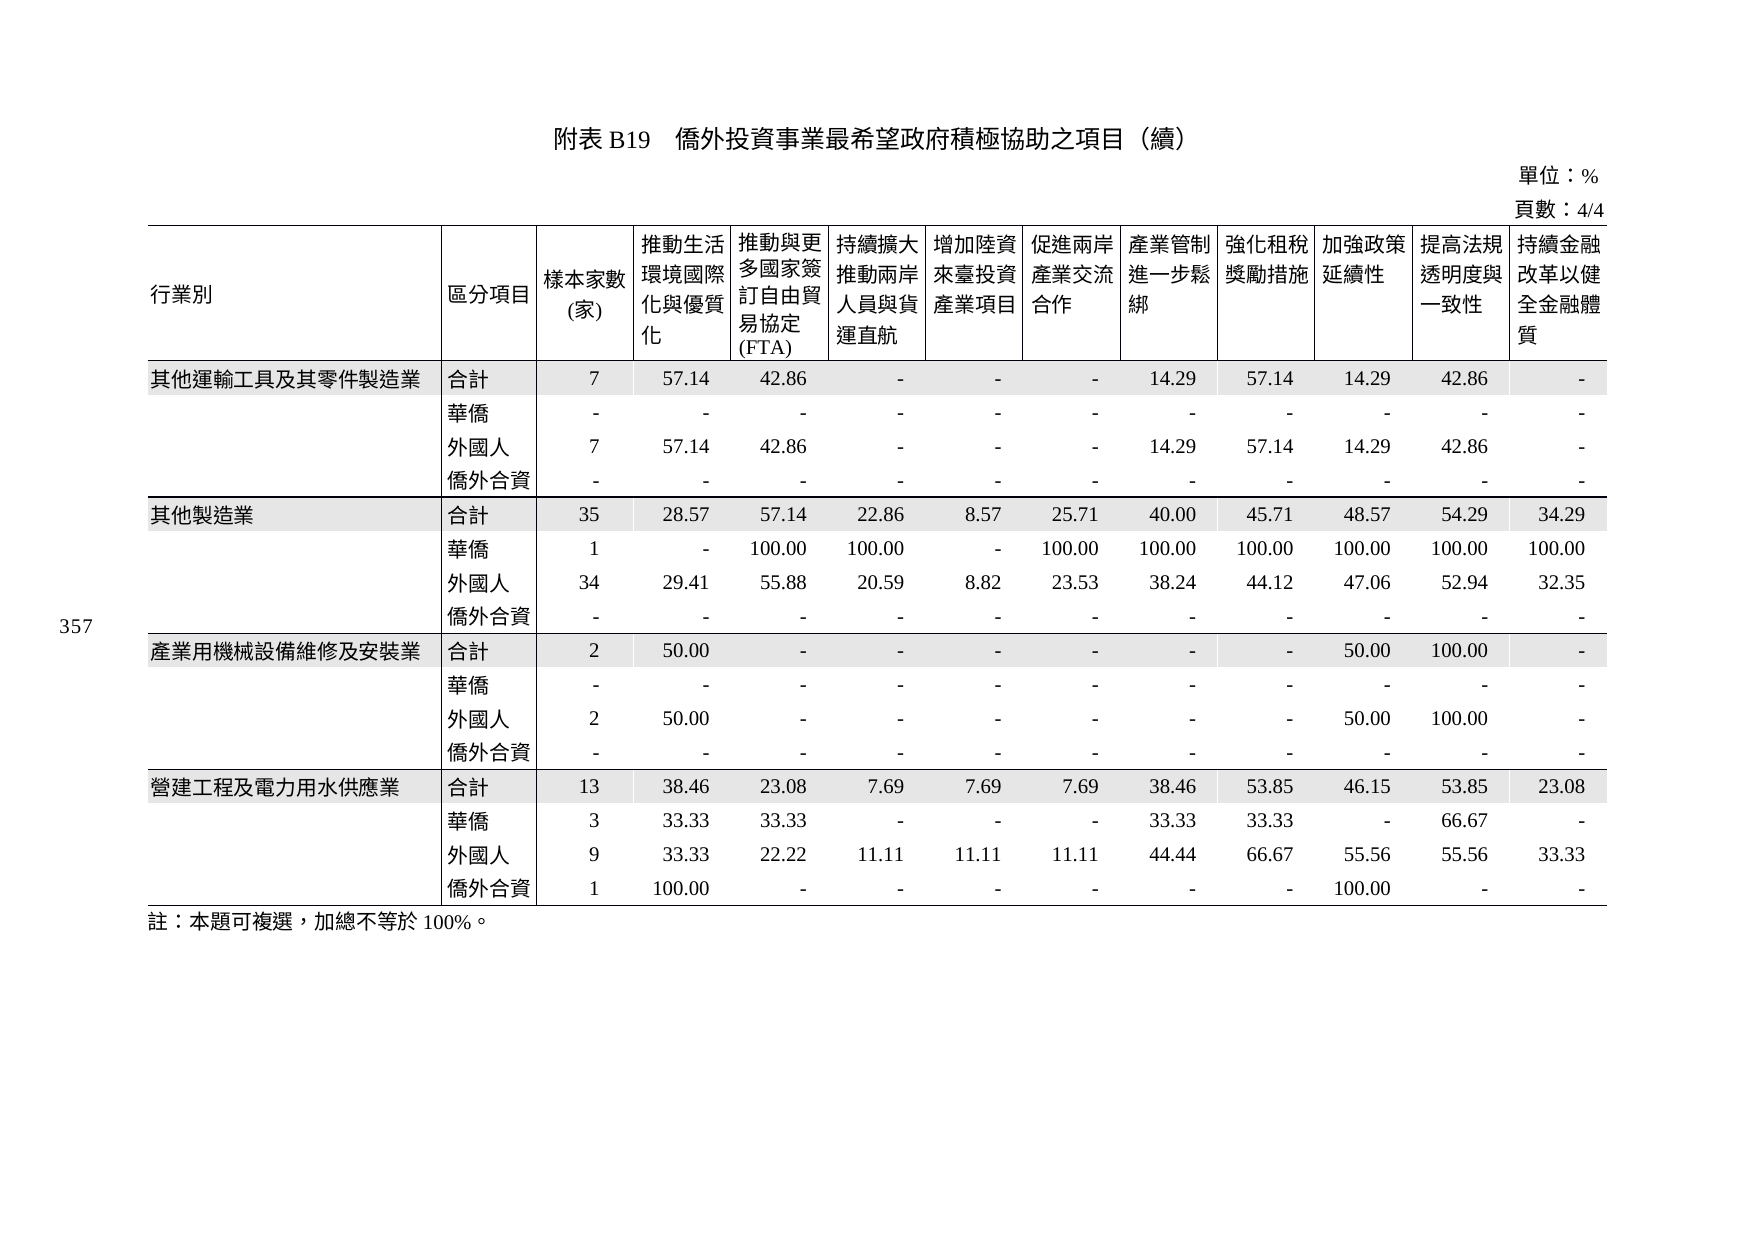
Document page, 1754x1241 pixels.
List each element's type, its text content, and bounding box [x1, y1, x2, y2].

table_cell 單位：% [148, 158, 1607, 192]
table_cell - [828, 361, 925, 395]
table_cell 34.29 [1510, 498, 1607, 531]
table_cell - [1023, 463, 1120, 496]
table_cell - [1120, 735, 1217, 768]
table_cell 合計 [442, 361, 536, 395]
table_cell - [634, 531, 731, 565]
table_cell - [537, 463, 633, 496]
table_cell - [925, 599, 1023, 632]
table_cell 100.00 [828, 531, 925, 565]
table_cell - [1315, 599, 1412, 632]
table_cell 樣本家數(家) [537, 226, 633, 360]
table_cell 20.59 [828, 565, 925, 599]
table_cell 32.35 [1510, 565, 1607, 599]
table_cell 29.41 [634, 565, 731, 599]
table_cell - [731, 701, 828, 735]
table_cell 100.00 [1412, 634, 1509, 667]
table_cell - [1023, 395, 1120, 429]
table_cell 55.88 [731, 565, 828, 599]
table_cell 23.08 [1510, 770, 1607, 803]
table_cell - [537, 599, 633, 632]
table_cell 33.33 [731, 803, 828, 837]
table_cell 22.86 [828, 498, 925, 531]
table_cell - [925, 803, 1023, 837]
table_cell 33.33 [1218, 803, 1315, 837]
table_cell 44.44 [1120, 837, 1217, 871]
table_cell 推動生活環境國際化與優質化 [634, 226, 730, 360]
table_cell - [1510, 735, 1607, 768]
table_cell 頁數：4/4 [148, 192, 1607, 225]
table_cell 55.56 [1315, 837, 1412, 871]
table_cell - [828, 395, 925, 429]
table_cell 11.11 [1023, 837, 1120, 871]
table_cell 8.57 [925, 498, 1023, 531]
table_cell 57.14 [1218, 361, 1315, 395]
table_cell 提高法規透明度與一致性 [1413, 226, 1509, 360]
table_cell - [1510, 634, 1607, 667]
table_cell 1 [537, 531, 633, 565]
table_cell 54.29 [1412, 498, 1509, 531]
table_cell - [1120, 634, 1217, 667]
table_cell - [1218, 634, 1315, 667]
table_cell 42.86 [731, 429, 828, 463]
table_cell - [925, 701, 1023, 735]
table_cell - [634, 667, 731, 701]
table_cell 7 [537, 429, 633, 463]
table_cell 9 [537, 837, 633, 871]
table_cell - [1218, 463, 1315, 496]
table_cell 7.69 [925, 770, 1023, 803]
table_cell 50.00 [634, 634, 731, 667]
table_cell - [828, 735, 925, 768]
table_cell 11.11 [828, 837, 925, 871]
table_cell 僑外合資 [442, 599, 536, 632]
table_cell - [1023, 599, 1120, 632]
table_cell - [1315, 667, 1412, 701]
table_cell 44.12 [1218, 565, 1315, 599]
table_cell 33.33 [634, 837, 731, 871]
table_cell 華僑 [442, 395, 536, 429]
table_cell 50.00 [1315, 701, 1412, 735]
table_cell 57.14 [1218, 429, 1315, 463]
table_cell 34 [537, 565, 633, 599]
table_cell - [731, 599, 828, 632]
table_cell - [1510, 429, 1607, 463]
table_cell - [828, 429, 925, 463]
table_cell 促進兩岸產業交流 合作 [1023, 226, 1120, 360]
table_cell - [925, 667, 1023, 701]
table_cell - [1120, 395, 1217, 429]
table_cell - [1023, 429, 1120, 463]
table_cell - [925, 463, 1023, 496]
table_cell 66.67 [1412, 803, 1509, 837]
table_cell 14.29 [1120, 361, 1217, 395]
table_cell - [828, 701, 925, 735]
table_cell - [1218, 395, 1315, 429]
table_cell - [828, 599, 925, 632]
table_cell 區分項目 [442, 226, 536, 360]
table_cell - [1412, 463, 1509, 496]
table_cell 50.00 [1315, 634, 1412, 667]
table_cell - [1510, 599, 1607, 632]
table_cell 合計 [442, 634, 536, 667]
table_cell 50.00 [634, 701, 731, 735]
table_cell 38.46 [1120, 770, 1217, 803]
table_cell - [925, 531, 1023, 565]
table_cell 7.69 [1023, 770, 1120, 803]
table_cell 25.71 [1023, 498, 1120, 531]
table_cell 100.00 [731, 531, 828, 565]
table_cell 持續金融改革以健全金融體質 [1510, 226, 1607, 360]
table_cell - [1510, 803, 1607, 837]
table_cell 100.00 [1412, 701, 1509, 735]
table_cell - [1218, 735, 1315, 768]
table_cell - [1120, 701, 1217, 735]
table_cell - [731, 395, 828, 429]
table_cell - [925, 429, 1023, 463]
table_cell 100.00 [634, 871, 731, 904]
table_cell 華僑 [442, 667, 536, 701]
table_cell 外國人 [442, 701, 536, 735]
table_cell 57.14 [634, 361, 731, 395]
table_cell 57.14 [634, 429, 731, 463]
table_cell 產業用機械設備維修及安裝業 [148, 634, 441, 667]
table_cell [148, 599, 441, 632]
table_cell - [925, 735, 1023, 768]
table_cell - [634, 735, 731, 768]
table_cell - [828, 463, 925, 496]
table_cell - [537, 667, 633, 701]
table_cell 33.33 [634, 803, 731, 837]
table_cell 外國人 [442, 429, 536, 463]
table_cell 8.82 [925, 565, 1023, 599]
table_cell - [634, 599, 731, 632]
table_cell [148, 803, 441, 837]
text 註：本題可複選，加總不等於100%。 [148, 906, 1606, 936]
table_cell 28.57 [634, 498, 731, 531]
table_cell 行業別 [148, 226, 441, 360]
table_cell - [731, 667, 828, 701]
table_cell - [1023, 735, 1120, 768]
table_cell - [634, 463, 731, 496]
table_cell - [1315, 395, 1412, 429]
table_cell 33.33 [1120, 803, 1217, 837]
table_cell - [925, 361, 1023, 395]
table_cell [148, 735, 441, 768]
table_cell [148, 871, 441, 904]
table_cell 14.29 [1315, 429, 1412, 463]
table_cell 100.00 [1510, 531, 1607, 565]
table_cell [148, 395, 441, 429]
table_cell 營建工程及電力用水供應業 [148, 770, 441, 803]
table_cell 100.00 [1218, 531, 1315, 565]
table_cell - [1023, 803, 1120, 837]
table_cell 48.57 [1315, 498, 1412, 531]
table_cell - [1412, 599, 1509, 632]
table_cell - [1218, 667, 1315, 701]
table_cell - [1412, 735, 1509, 768]
table_cell 52.94 [1412, 565, 1509, 599]
table_cell - [1412, 667, 1509, 701]
table_cell 40.00 [1120, 498, 1217, 531]
table_cell - [1218, 701, 1315, 735]
table_cell 47.06 [1315, 565, 1412, 599]
table_cell [148, 667, 441, 701]
table_cell [148, 463, 441, 496]
table_cell [148, 701, 441, 735]
table_cell - [1120, 463, 1217, 496]
table_cell 僑外合資 [442, 463, 536, 496]
table_cell 加強政策 延續性 [1315, 226, 1412, 360]
table_cell 55.56 [1412, 837, 1509, 871]
table_cell 其他製造業 [148, 498, 441, 531]
table_cell [148, 429, 441, 463]
table_cell - [537, 735, 633, 768]
table_cell [148, 531, 441, 565]
table_cell 產業管制進一步鬆綁 [1121, 226, 1217, 360]
table_cell 42.86 [1412, 429, 1509, 463]
table_cell - [1510, 667, 1607, 701]
table_cell 華僑 [442, 803, 536, 837]
table_cell - [1023, 701, 1120, 735]
table_cell - [1510, 701, 1607, 735]
table_cell 2 [537, 634, 633, 667]
table_cell 1 [537, 871, 633, 904]
table_cell - [828, 634, 925, 667]
table_cell 強化租稅獎勵措施 [1218, 226, 1314, 360]
table_cell 2 [537, 701, 633, 735]
table_cell - [925, 395, 1023, 429]
table_cell - [1120, 871, 1217, 904]
table_cell - [731, 463, 828, 496]
table_cell - [1315, 463, 1412, 496]
table_cell 3 [537, 803, 633, 837]
table_cell - [1412, 871, 1509, 904]
table_cell - [1510, 463, 1607, 496]
table_cell 增加陸資來臺投資產業項目 [926, 226, 1022, 360]
table_cell 35 [537, 498, 633, 531]
table_cell - [1120, 667, 1217, 701]
table_cell [148, 837, 441, 871]
table_cell - [1510, 361, 1607, 395]
table_cell - [1023, 667, 1120, 701]
table_cell - [1412, 395, 1509, 429]
table_cell 100.00 [1315, 871, 1412, 904]
table_cell - [1315, 735, 1412, 768]
table_cell 42.86 [731, 361, 828, 395]
table_cell 57.14 [731, 498, 828, 531]
table_cell - [731, 634, 828, 667]
table_cell 38.24 [1120, 565, 1217, 599]
table_cell 45.71 [1218, 498, 1315, 531]
table_cell 33.33 [1510, 837, 1607, 871]
table_cell 53.85 [1412, 770, 1509, 803]
table_cell 外國人 [442, 837, 536, 871]
table_cell 持續擴大推動兩岸人員與貨運直航 [829, 226, 925, 360]
table_cell 7.69 [828, 770, 925, 803]
table_cell 42.86 [1412, 361, 1509, 395]
table_cell - [1023, 871, 1120, 904]
table_cell - [828, 871, 925, 904]
table_cell 僑外合資 [442, 871, 536, 904]
table_cell - [1510, 395, 1607, 429]
table_cell - [1218, 599, 1315, 632]
table_cell - [828, 803, 925, 837]
table_cell 13 [537, 770, 633, 803]
table_cell 23.53 [1023, 565, 1120, 599]
table_cell - [1510, 871, 1607, 904]
table_cell 11.11 [925, 837, 1023, 871]
table_cell 僑外合資 [442, 735, 536, 768]
table_cell 其他運輸工具及其零件製造業 [148, 361, 441, 395]
table_cell 46.15 [1315, 770, 1412, 803]
table_cell 14.29 [1315, 361, 1412, 395]
table_cell - [925, 634, 1023, 667]
table_cell 100.00 [1120, 531, 1217, 565]
table_cell - [925, 871, 1023, 904]
table_cell 38.46 [634, 770, 731, 803]
table_cell 100.00 [1412, 531, 1509, 565]
table_cell 100.00 [1315, 531, 1412, 565]
table_cell - [537, 395, 633, 429]
table_cell [148, 565, 441, 599]
table_cell 66.67 [1218, 837, 1315, 871]
table_cell 100.00 [1023, 531, 1120, 565]
table_cell 22.22 [731, 837, 828, 871]
table_cell 合計 [442, 770, 536, 803]
table_cell - [828, 667, 925, 701]
table_cell 23.08 [731, 770, 828, 803]
table_cell - [1023, 634, 1120, 667]
table_cell 7 [537, 361, 633, 395]
table_cell 14.29 [1120, 429, 1217, 463]
table_cell 53.85 [1218, 770, 1315, 803]
table_cell - [1315, 803, 1412, 837]
table_cell 推動與更多國家簽訂自由貿易協定(FTA) [731, 226, 828, 360]
table_cell - [731, 735, 828, 768]
table_cell 華僑 [442, 531, 536, 565]
table_cell - [634, 395, 731, 429]
table_cell - [1218, 871, 1315, 904]
table_cell - [1120, 599, 1217, 632]
table_cell - [1023, 361, 1120, 395]
table_header 附表B19 僑外投資事業最希望政府積極協助之項目（續） [148, 118, 1607, 158]
table_cell 外國人 [442, 565, 536, 599]
table_cell 合計 [442, 498, 536, 531]
table_cell - [731, 871, 828, 904]
